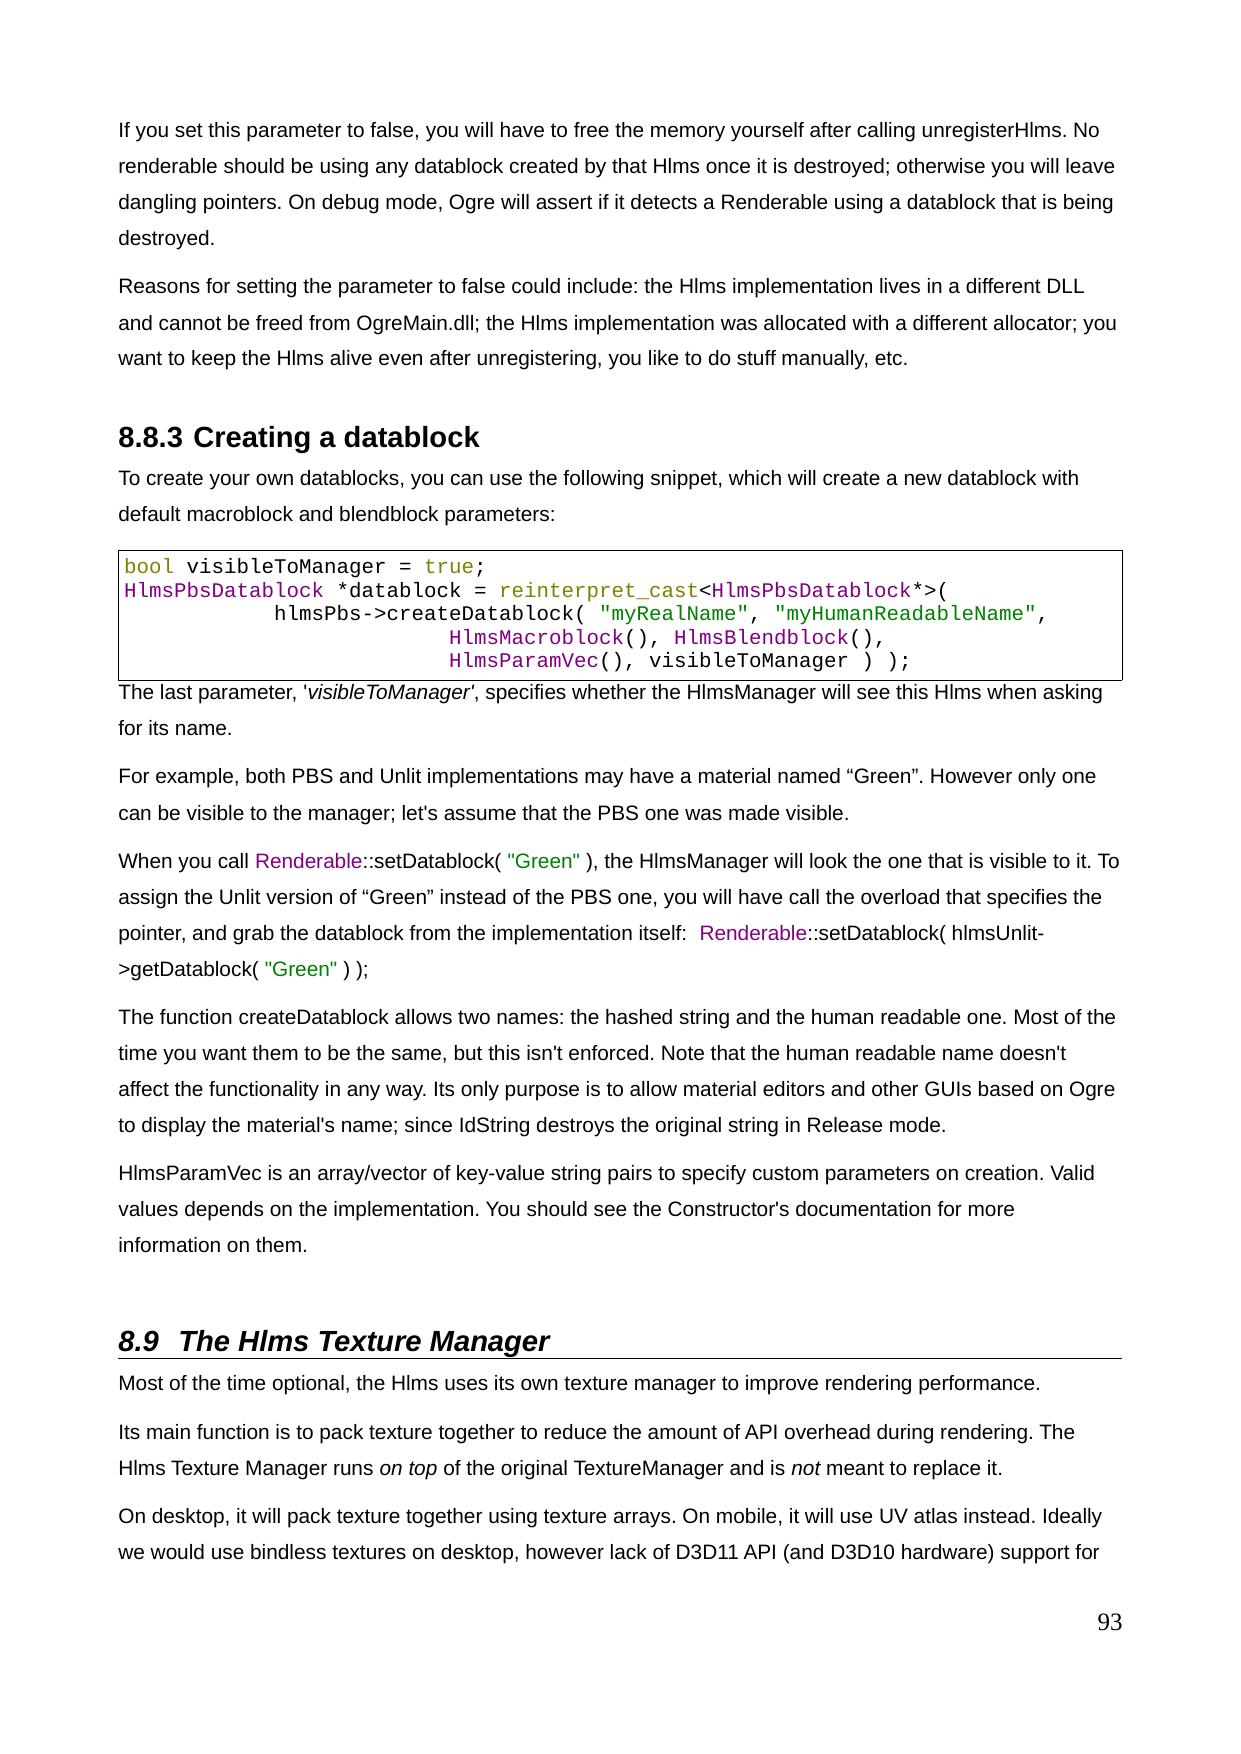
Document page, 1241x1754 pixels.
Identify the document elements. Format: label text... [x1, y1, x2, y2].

table_header bool visibleToManager = true; HlmsPbsDatablock *datablock = reinterpret_cast<HlmsPbsDatablock*>( hlmsPbs->createDatablock( "myRealName", "myHumanReadableName", HlmsMacroblock(), HlmsBlendblock(), HlmsParamVec(), visibleToManager ) ); [119, 551, 1122, 680]
subtitle Creating a datablock [118, 420, 1122, 453]
text To create your own datablocks, you can use the following snippet, which will create a new datablock with default macroblock and blendblock parameters: [118, 466, 1122, 526]
text The function createDatablock allows two names: the hashed string and the human readable one. Most of the time you want them to be the same, but this isn't enforced. Note that the human readable name doesn't affect the functionality in any way. Its only purpose is to allow material editors and other GUIs based on Ogre to display the material's name; since IdString destroys the original string in Release mode. [118, 1005, 1122, 1137]
text If you set this parameter to false, you will have to free the memory yourself after calling unregisterHlms. No renderable should be using any datablock created by that Hlms once it is destroyed; otherwise you will leave dangling pointers. On debug mode, Ogre will assert if it detects a Renderable using a datablock that is being destroyed. [118, 118, 1122, 250]
text Reasons for setting the parameter to false could include: the Hlms implementation lives in a different DLL and cannot be freed from OgreMain.dll; the Hlms implementation was allocated with a different allocator; you want to keep the Hlms alive even after unregistering, you like to do stuff manually, etc. [118, 274, 1122, 370]
subtitle The Hlms Texture Manager [118, 1324, 1122, 1358]
text The last parameter, 'visibleToManager', specifies whether the HlmsManager will see this Hlms when asking for its name. [118, 681, 1122, 740]
text When you call Renderable::setDatablock( "Green" ), the HlmsManager will look the one that is visible to it. To assign the Unlit version of “Green” instead of the PBS one, you will have call the overload that specifies the pointer, and grab the datablock from the implementation itself: Renderable::setDatablock( hlmsUnlit->getDatablock( "Green" ) ); [118, 849, 1122, 981]
text For example, both PBS and Unlit implementations may have a material named “Green”. However only one can be visible to the manager; let's assume that the PBS one was made visible. [118, 764, 1122, 824]
text Most of the time optional, the Hlms uses its own texture manager to improve rendering performance. [118, 1371, 1122, 1395]
text HlmsParamVec is an array/vector of key-value string pairs to specify custom parameters on creation. Valid values depends on the implementation. You should see the Constructor's documentation for more information on them. [118, 1161, 1122, 1257]
text On desktop, it will pack texture together using texture arrays. On mobile, it will use UV atlas instead. Ideally we would use bindless textures on desktop, however lack of D3D11 API (and D3D10 hardware) support for [118, 1504, 1122, 1564]
text Its main function is to pack texture together to reduce the amount of API overhead during rendering. The Hlms Texture Manager runs on top of the original TextureManager and is not meant to replace it. [118, 1419, 1122, 1479]
